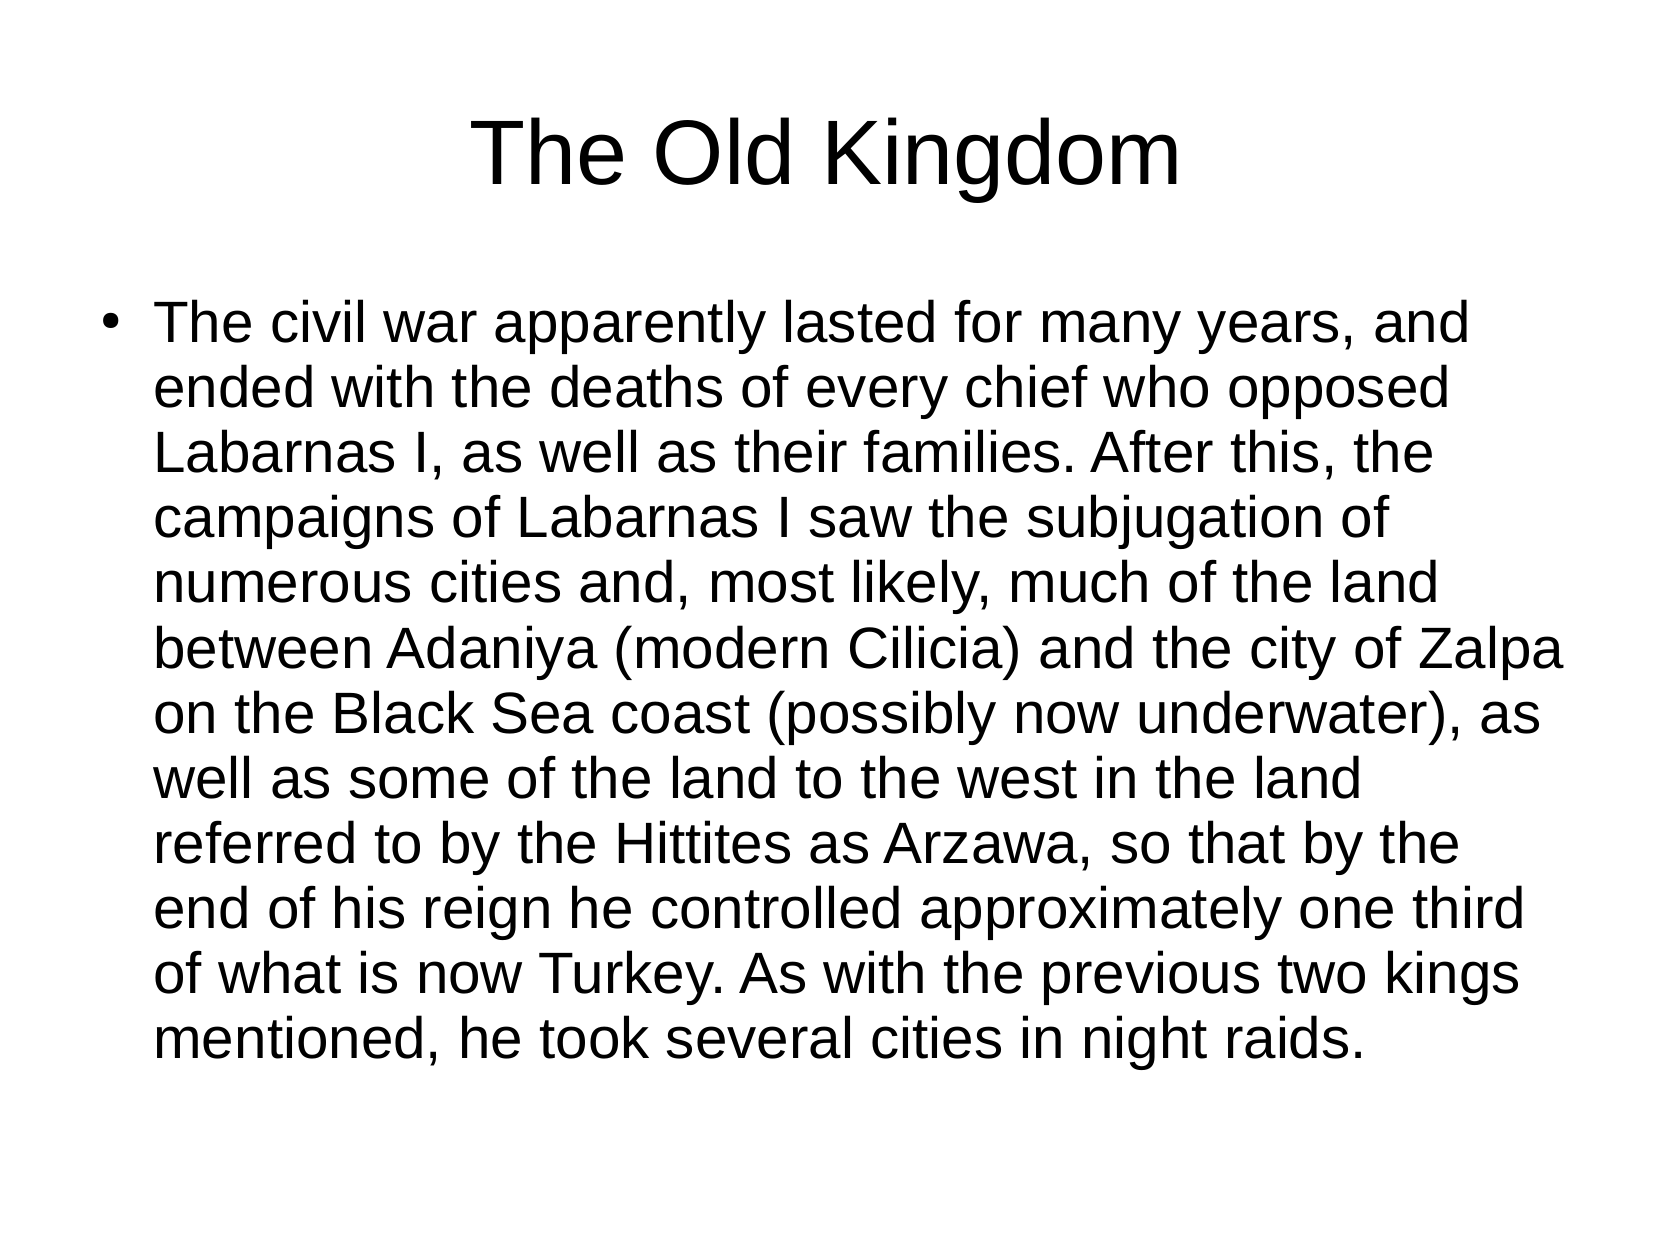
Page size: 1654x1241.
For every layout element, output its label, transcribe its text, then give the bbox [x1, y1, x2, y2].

title The Old Kingdom [82, 49, 1571, 257]
list The civil war apparently lasted for many years, and ended with the deaths of every chief who opposed Labarnas I, as well as their families. After this, the campaigns of Labarnas I saw the subjugation of numerous cities and, most likely, much of the land between Adaniya (modern Cilicia) and the city of Zalpa on the Black Sea coast (possibly now underwater), as well as some of the land to the west in the land referred to by the Hittites as Arzawa, so that by the end of his reign he controlled approximately one third of what is now Turkey. As with the previous two kings mentioned, he took several cities in night raids. [82, 290, 1571, 1109]
